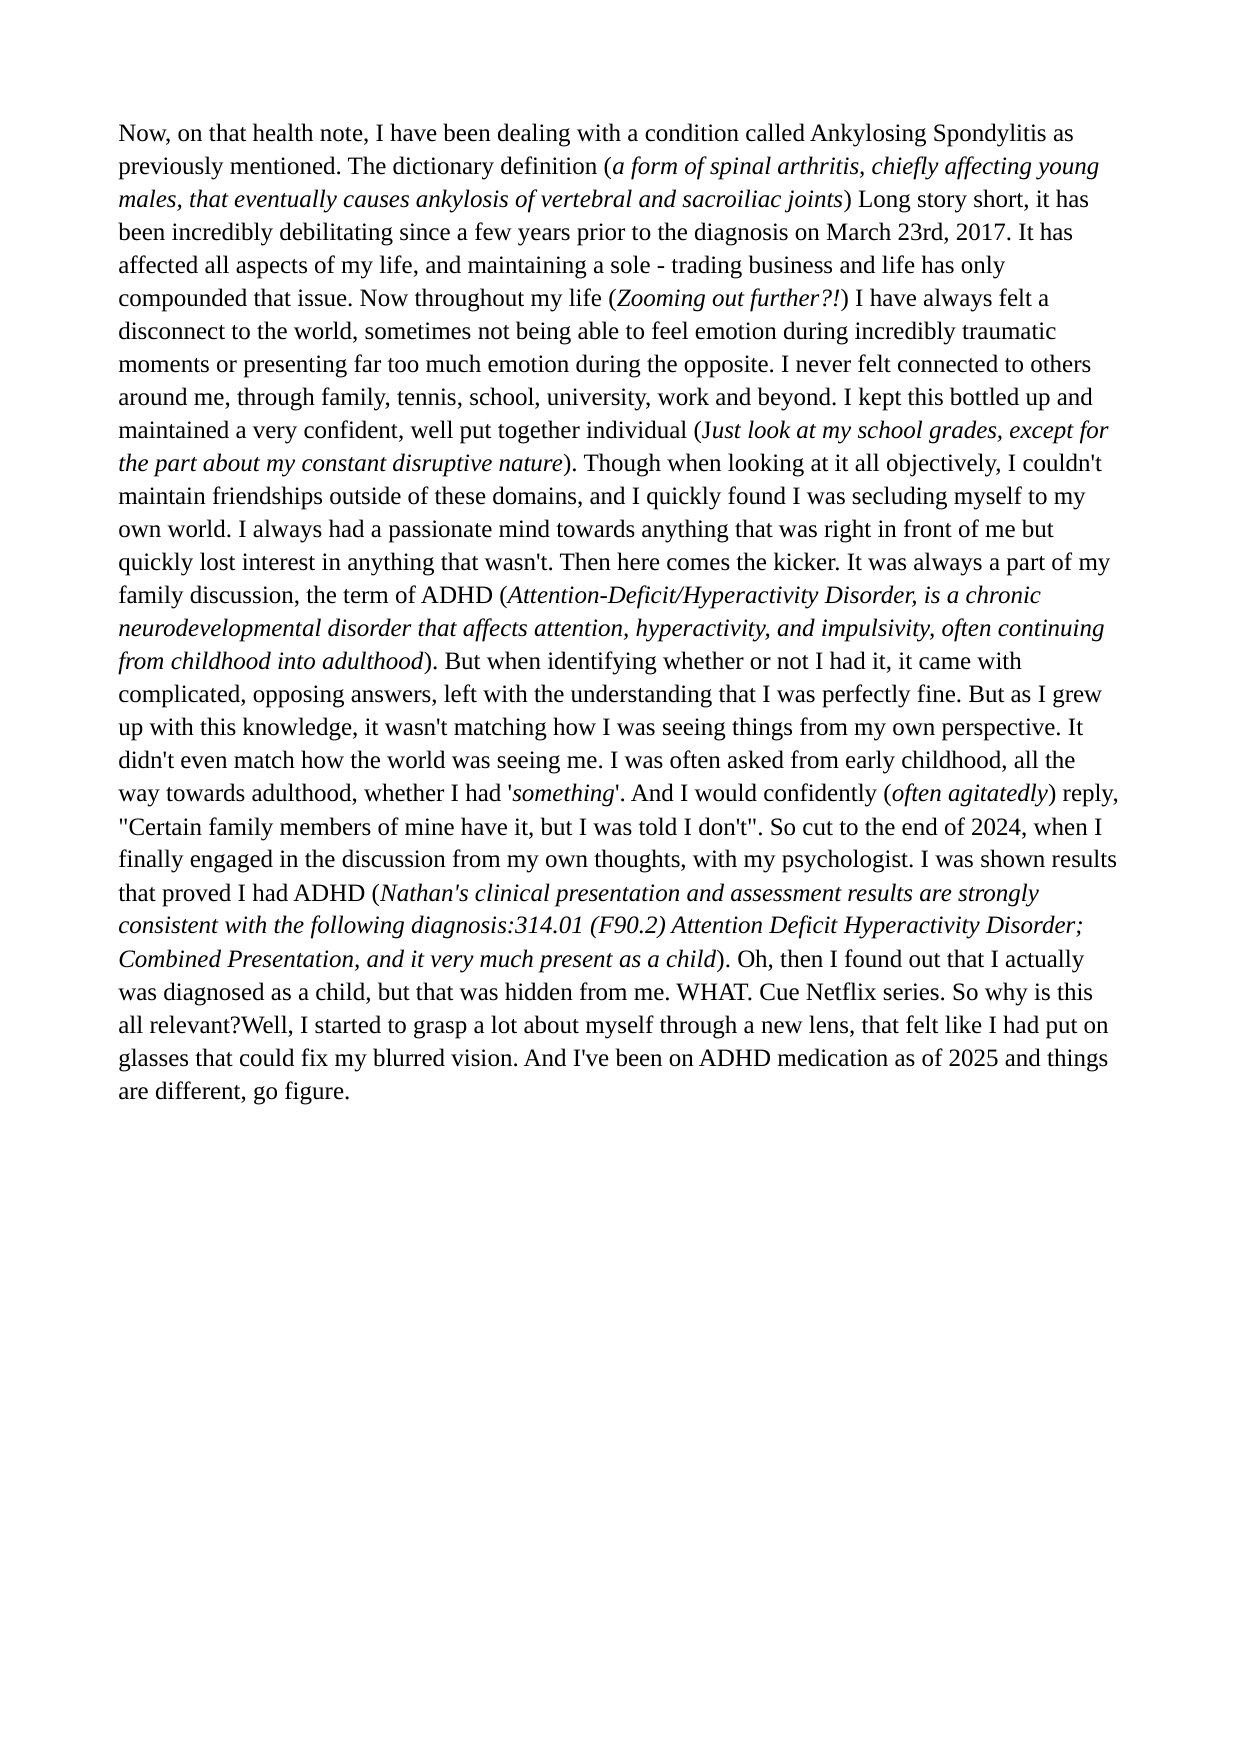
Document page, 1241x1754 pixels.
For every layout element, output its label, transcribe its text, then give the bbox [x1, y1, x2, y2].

text Now, on that health note, I have been dealing with a condition called Ankylosing Spondylitis as previously mentioned. The dictionary definition (a form of spinal arthritis, chiefly affecting young males, that eventually causes ankylosis of vertebral and sacroiliac joints) Long story short, it has been incredibly debilitating since a few years prior to the diagnosis on March 23rd, 2017. It has affected all aspects of my life, and maintaining a sole - trading business and life has only compounded that issue. Now throughout my life (Zooming out further?!) I have always felt a disconnect to the world, sometimes not being able to feel emotion during incredibly traumatic moments or presenting far too much emotion during the opposite. I never felt connected to others around me, through family, tennis, school, university, work and beyond. I kept this bottled up and maintained a very confident, well put together individual (Just look at my school grades, except for the part about my constant disruptive nature). Though when looking at it all objectively, I couldn't maintain friendships outside of these domains, and I quickly found I was secluding myself to my own world. I always had a passionate mind towards anything that was right in front of me but quickly lost interest in anything that wasn't. Then here comes the kicker. It was always a part of my family discussion, the term of ADHD (Attention-Deficit/Hyperactivity Disorder, is a chronic neurodevelopmental disorder that affects attention, hyperactivity, and impulsivity, often continuing from childhood into adulthood). But when identifying whether or not I had it, it came with complicated, opposing answers, left with the understanding that I was perfectly fine. But as I grew up with this knowledge, it wasn't matching how I was seeing things from my own perspective. It didn't even match how the world was seeing me. I was often asked from early childhood, all the way towards adulthood, whether I had 'something'. And I would confidently (often agitatedly) reply, "Certain family members of mine have it, but I was told I don't". So cut to the end of 2024, when I finally engaged in the discussion from my own thoughts, with my psychologist. I was shown results that proved I had ADHD (Nathan's clinical presentation and assessment results are strongly consistent with the following diagnosis:314.01 (F90.2) Attention Deficit Hyperactivity Disorder; Combined Presentation, and it very much present as a child). Oh, then I found out that I actually was diagnosed as a child, but that was hidden from me. WHAT. Cue Netflix series. So why is this all relevant?Well, I started to grasp a lot about myself through a new lens, that felt like I had put on glasses that could fix my blurred vision. And I've been on ADHD medication as of 2025 and things are different, go figure. [118, 118, 1122, 1104]
